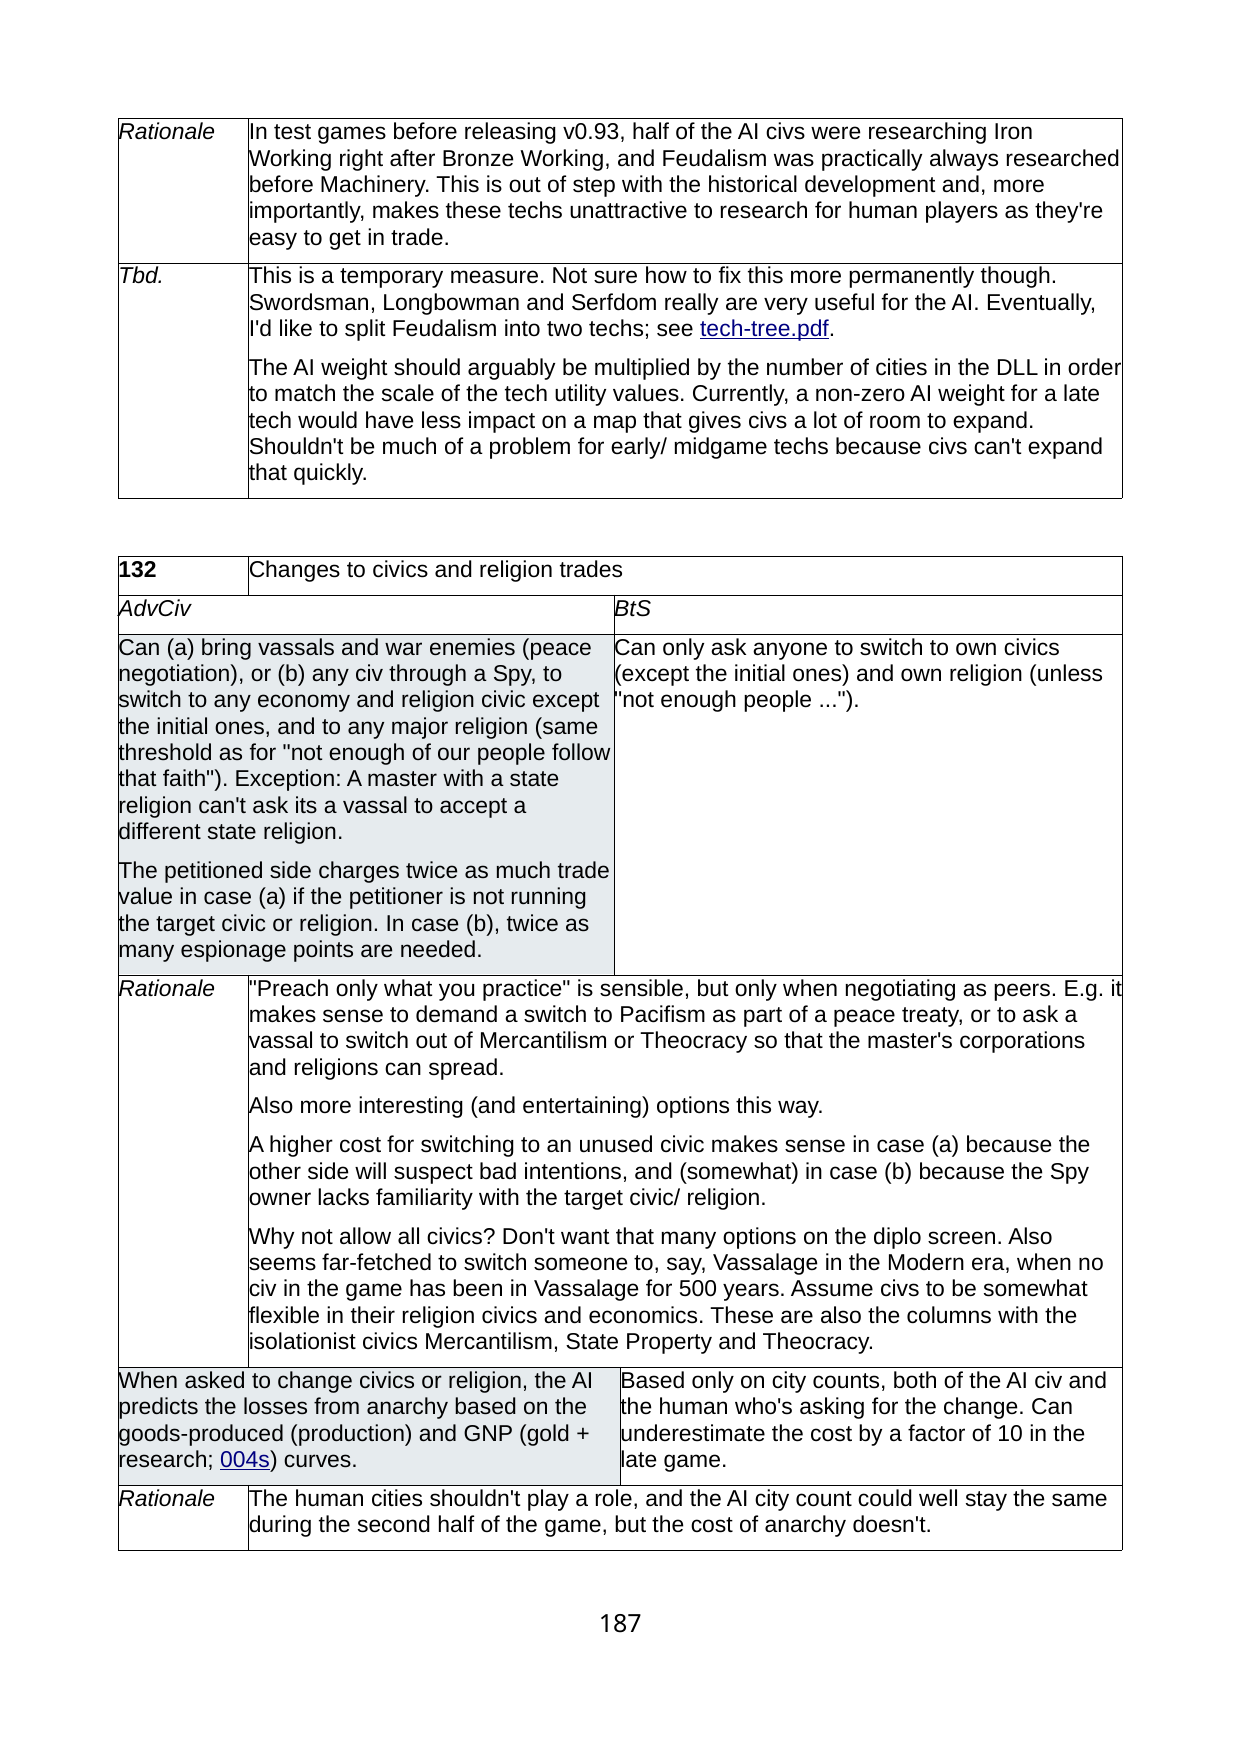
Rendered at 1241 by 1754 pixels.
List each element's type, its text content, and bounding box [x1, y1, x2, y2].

table_cell "Preach only what you practice" is sensible, but only when negotiating as peers. E.g. it makes sense to demand a switch to Pacifism as part of a peace treaty, or to ask a vassal to switch out of Mercantilism or Theocracy so that the master's corporations and religions can spread. Also more interesting (and entertaining) options this way. A higher cost for switching to an unused civic makes sense in case (a) because the other side will suspect bad intentions, and (somewhat) in case (b) because the Spy owner lacks familiarity with the target civic/ religion. Why not allow all civics? Don't want that many options on the diplo screen. Also seems far-fetched to switch someone to, say, Vassalage in the Modern era, when no civ in the game has been in Vassalage for 500 years. Assume civs to be somewhat flexible in their religion civics and economics. These are also the columns with the isolationist civics Mercantilism, State Property and Theocracy. [249, 976, 1122, 1367]
table_cell Rationale [119, 119, 248, 262]
table_cell AdvCiv [119, 596, 614, 633]
table_cell Rationale [119, 1486, 248, 1550]
table_header 132 [119, 557, 248, 594]
table_cell The human cities shouldn't play a role, and the AI city count could well stay the same during the second half of the game, but the cost of anarchy doesn't. [249, 1486, 1122, 1550]
table_cell Can (a) bring vassals and war enemies (peace negotiation), or (b) any civ through a Spy, to switch to any economy and religion civic except the initial ones, and to any major religion (same threshold as for "not enough of our people follow that faith"). Exception: A master with a state religion can't ask its a vassal to accept a different state religion. The petitioned side charges twice as much trade value in case (a) if the petitioner is not running the target civic or religion. In case (b), twice as many espionage points are needed. [119, 635, 614, 974]
table_cell Based only on city counts, both of the AI civ and the human who's asking for the change. Can underestimate the cost by a factor of 10 in the late game. [621, 1368, 1122, 1485]
table_header Changes to civics and religion trades [249, 557, 1122, 594]
table_cell This is a temporary measure. Not sure how to fix this more permanently though. Swordsman, Longbowman and Serfdom really are very useful for the AI. Eventually, I'd like to split Feudalism into two techs; see tech-tree.pdf. The AI weight should arguably be multiplied by the number of cities in the DLL in order to match the scale of the tech utility values. Currently, a non-zero AI weight for a late tech would have less impact on a map that gives civs a lot of room to expand. Shouldn't be much of a problem for early/ midgame techs because civs can't expand that quickly. [249, 264, 1122, 498]
table_cell BtS [615, 596, 1122, 633]
table_cell Tbd. [119, 264, 248, 498]
table_cell When asked to change civics or religion, the AI predicts the losses from anarchy based on the goods-produced (production) and GNP (gold + research; 004s) curves. [119, 1368, 620, 1485]
table_cell In test games before releasing v0.93, half of the AI civs were researching Iron Working right after Bronze Working, and Feudalism was practically always researched before Machinery. This is out of step with the historical development and, more importantly, makes these techs unattractive to research for human players as they're easy to get in trade. [249, 119, 1122, 262]
table_cell Rationale [119, 976, 248, 1367]
table_cell Can only ask anyone to switch to own civics (except the initial ones) and own religion (unless "not enough people ..."). [615, 635, 1122, 974]
